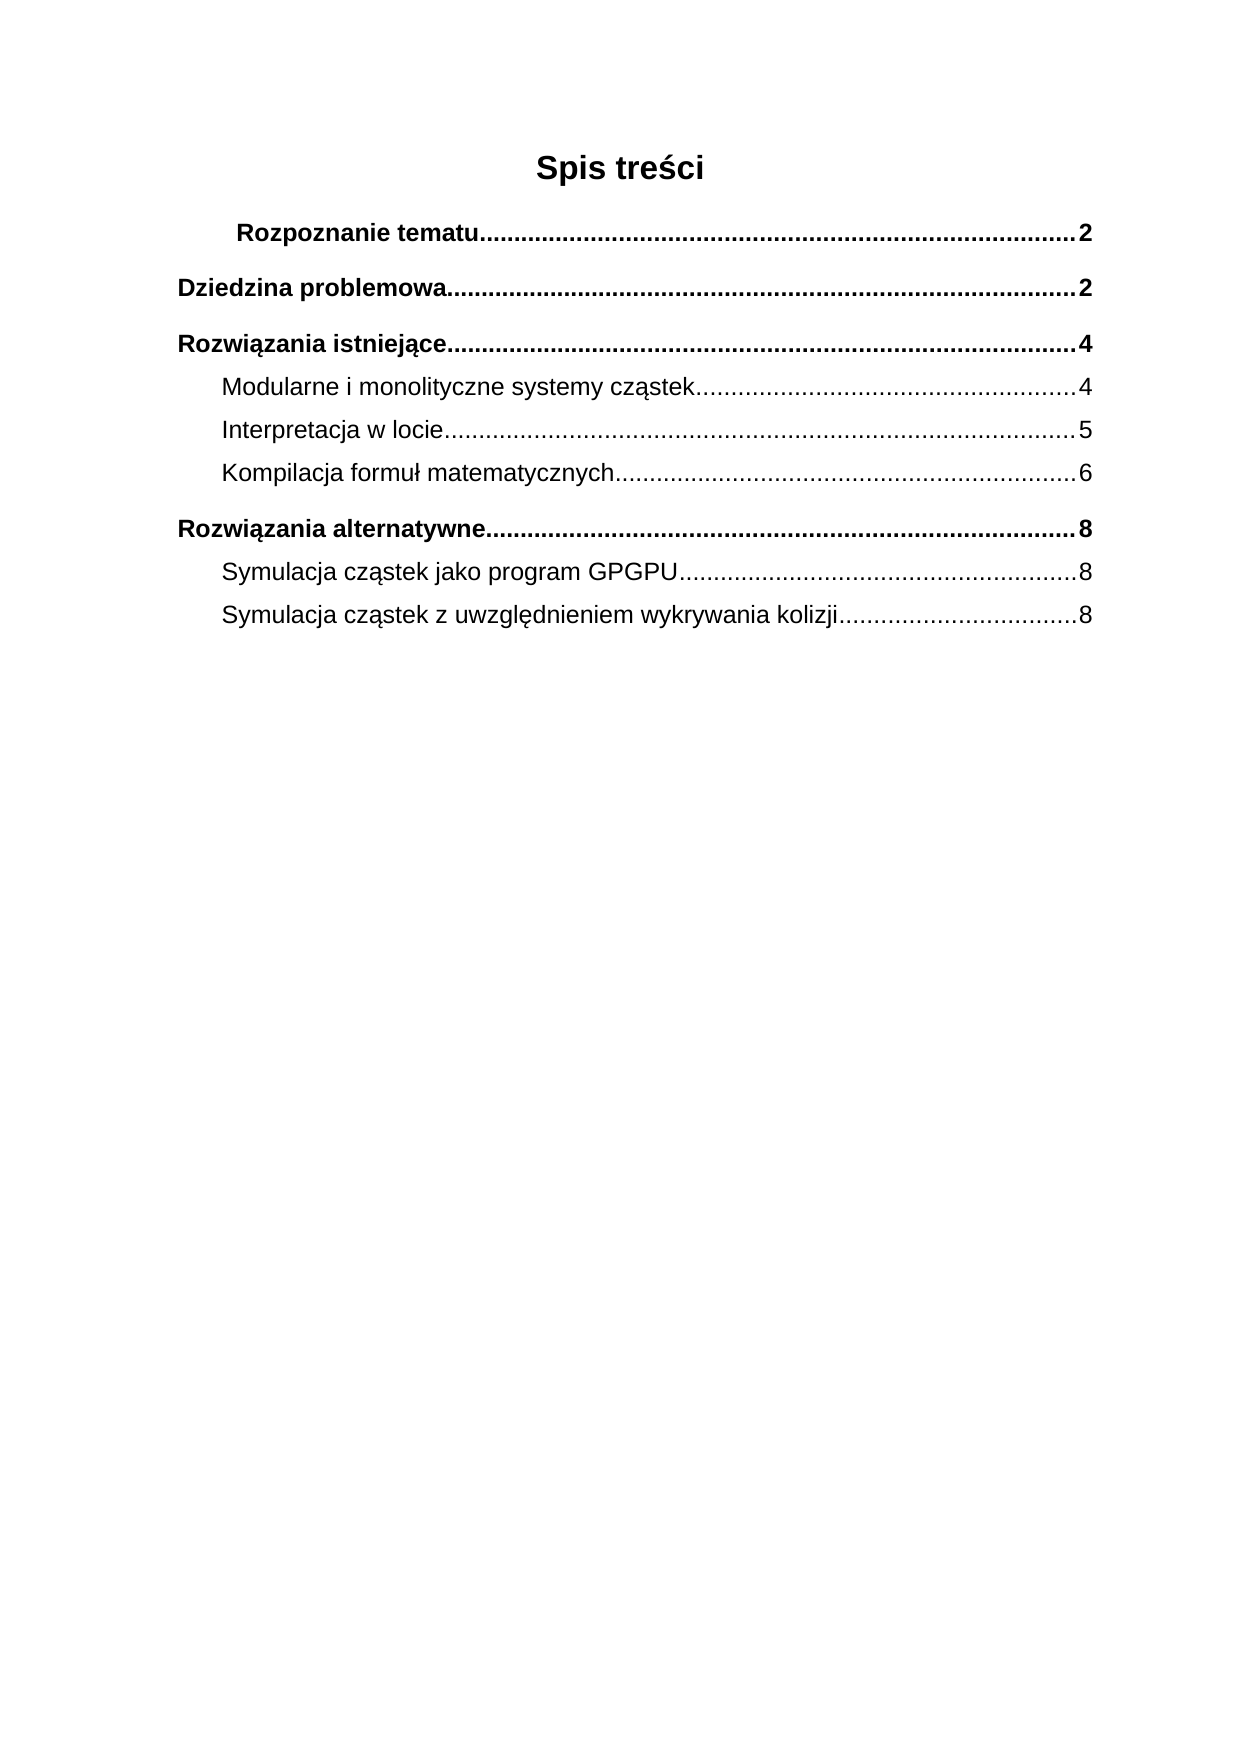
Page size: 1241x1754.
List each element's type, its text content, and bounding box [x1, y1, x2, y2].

text Symulacja cząstek z uwzględnieniem wykrywania kolizji 8 [221, 600, 1092, 629]
text Symulacja cząstek jako program GPGPU 8 [221, 557, 1092, 586]
text Rozwiązania alternatywne 8 [177, 514, 1092, 543]
text Modularne i monolityczne systemy cząstek 4 [221, 372, 1092, 401]
text Rozwiązania istniejące 4 [177, 329, 1092, 358]
subtitle Spis treści [148, 148, 1092, 186]
text Kompilacja formuł matematycznych 6 [221, 458, 1092, 487]
text Dziedzina problemowa 2 [177, 273, 1092, 302]
text Interpretacja w locie 5 [221, 415, 1092, 444]
text Rozpoznanie tematu 2 [148, 218, 1092, 247]
